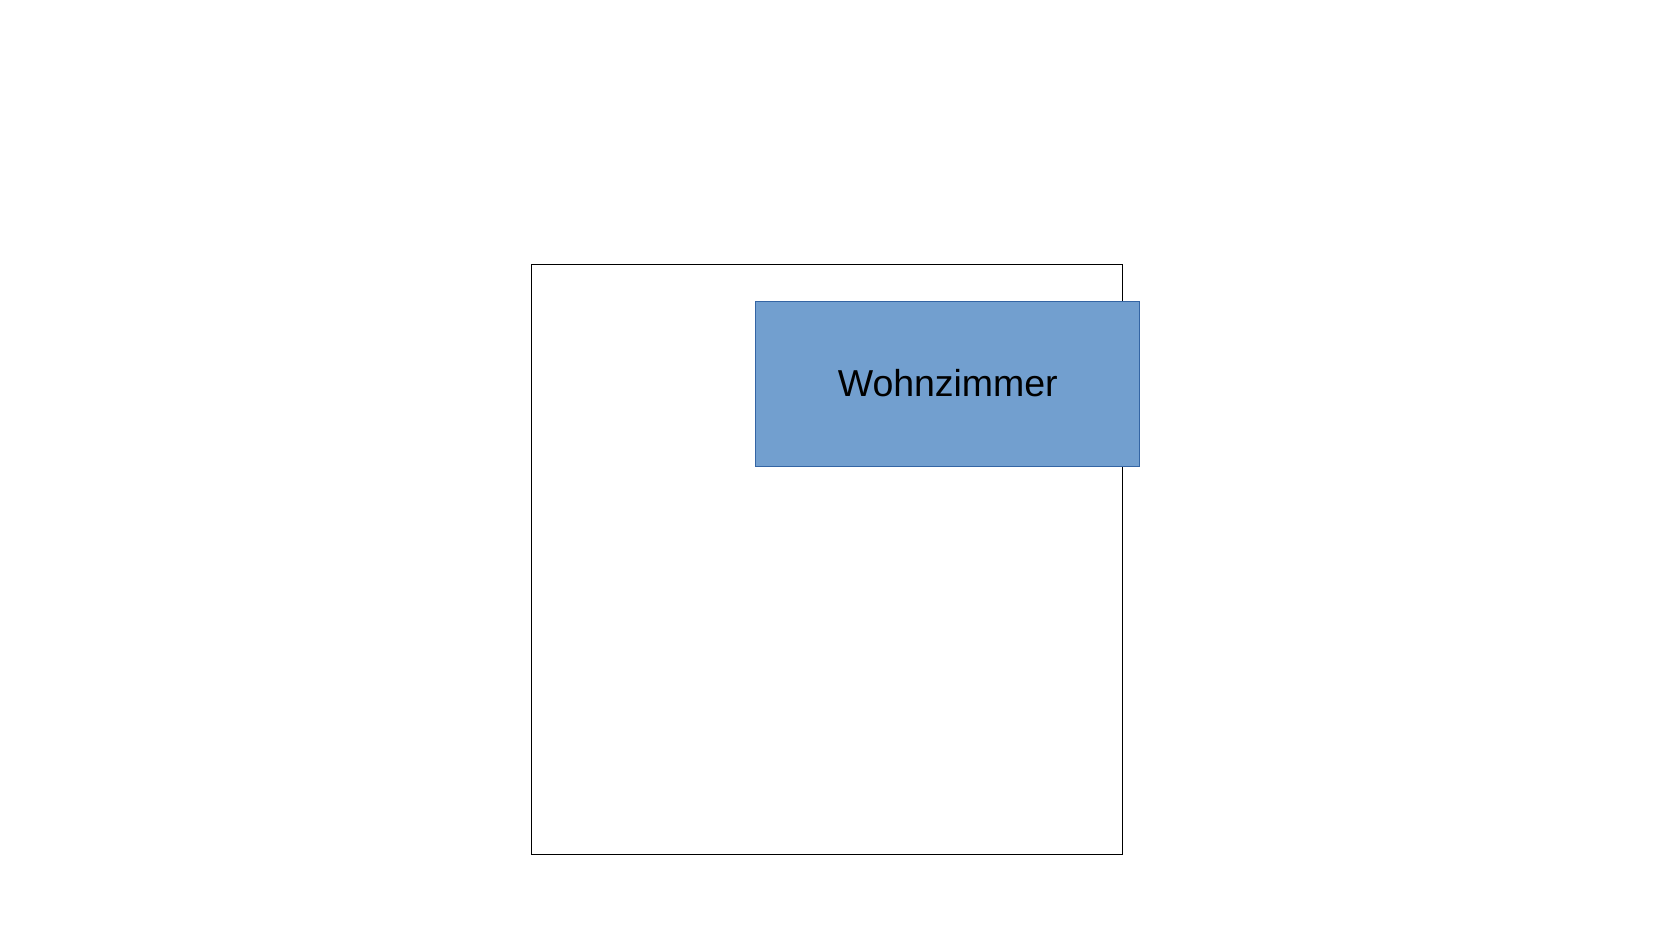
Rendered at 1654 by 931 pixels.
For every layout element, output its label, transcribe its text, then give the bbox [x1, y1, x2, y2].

text_box Wohnzimmer [755, 301, 1140, 467]
